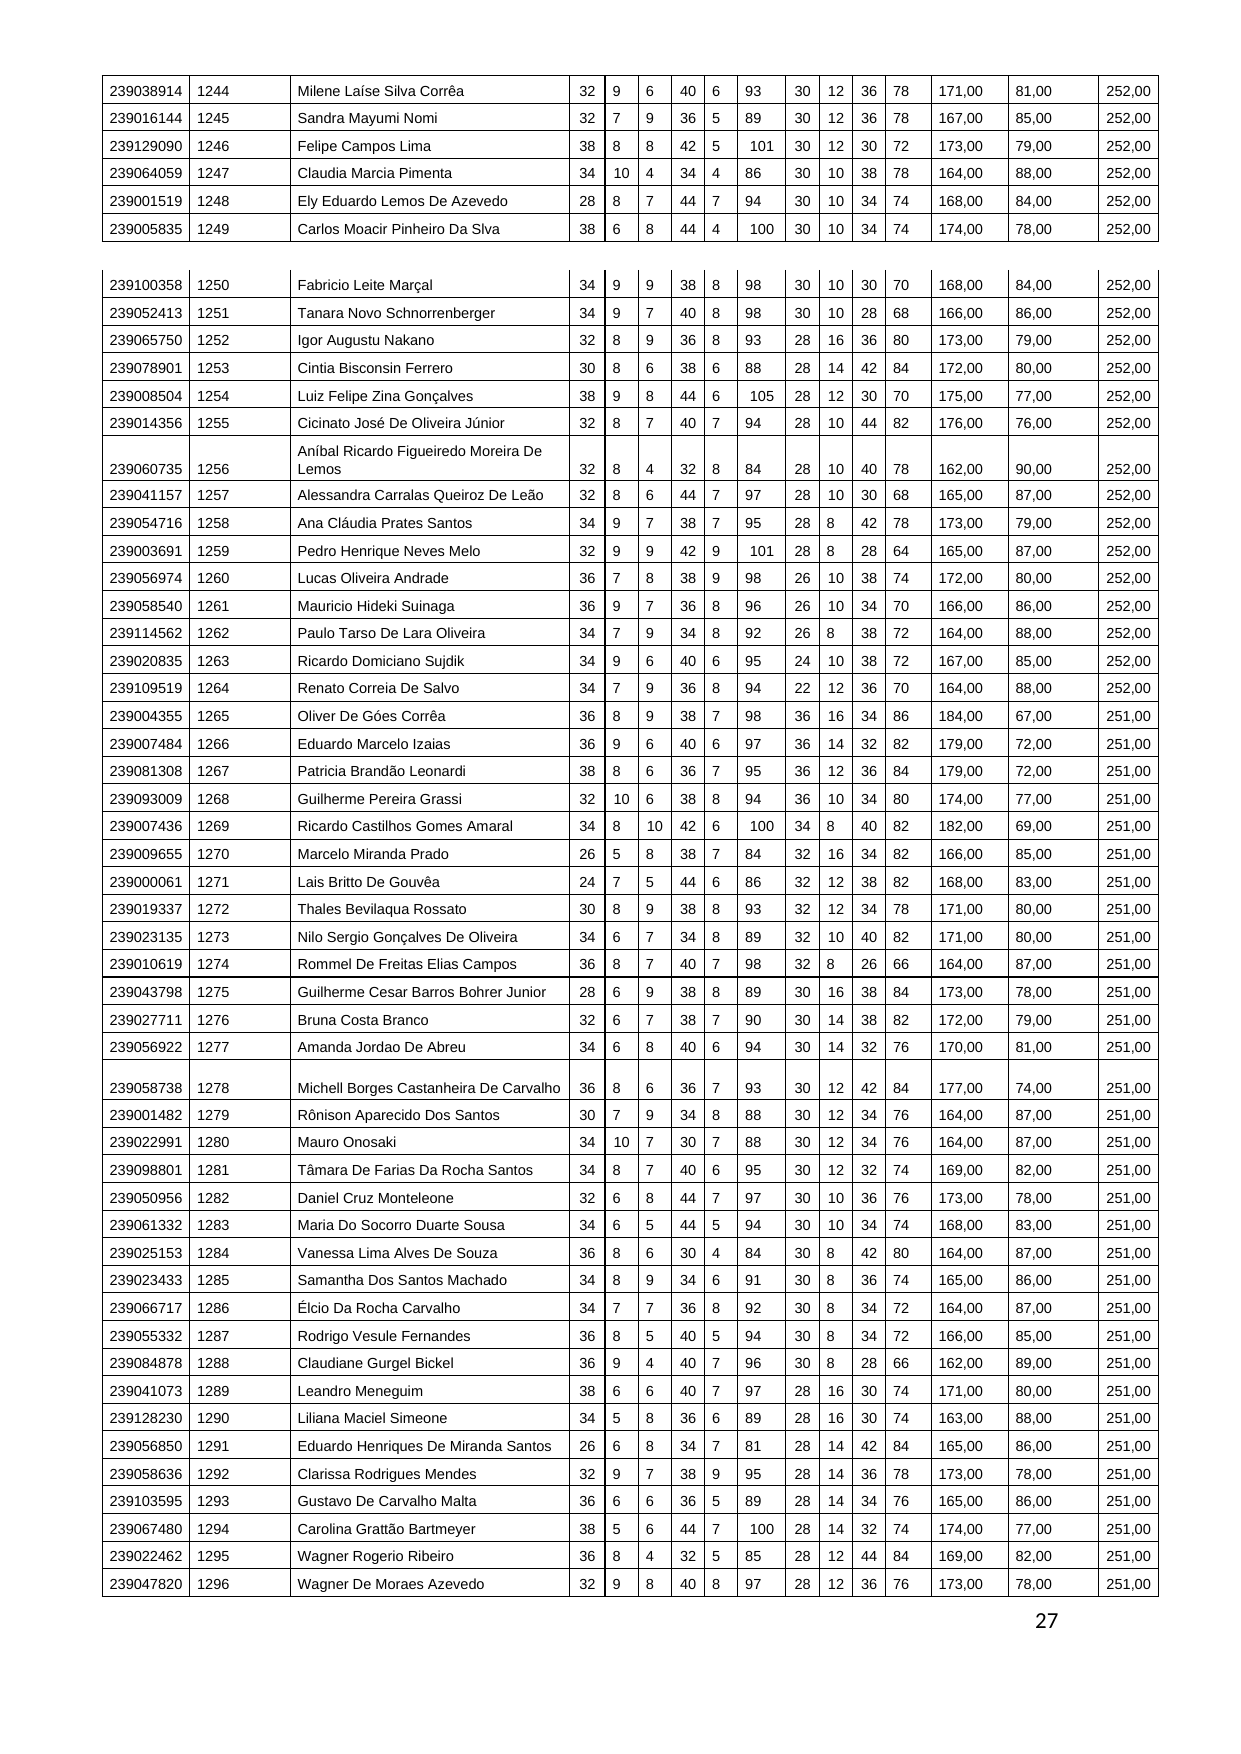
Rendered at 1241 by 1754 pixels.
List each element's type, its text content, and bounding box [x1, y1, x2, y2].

table_cell 40 [672, 408, 704, 435]
table_cell 78 [886, 508, 931, 535]
table_cell 1295 [190, 1542, 290, 1568]
table_cell 38 [672, 784, 704, 811]
table_cell 165,00 [932, 481, 1008, 507]
table_cell 5 [606, 840, 638, 866]
table_cell 16 [820, 702, 852, 728]
table_cell 26 [786, 619, 819, 645]
table_cell 44 [672, 481, 704, 507]
table_cell 8 [820, 508, 852, 535]
table_cell 67,00 [1009, 702, 1098, 728]
table_cell 239004355 [103, 702, 189, 728]
table_cell 78 [886, 104, 931, 130]
table_header 9 [639, 270, 671, 297]
table_cell 28 [853, 1349, 885, 1375]
table_cell 72,00 [1009, 729, 1098, 756]
table_cell 86,00 [1009, 1486, 1098, 1513]
table_cell 6 [639, 757, 671, 783]
table_cell 78 [886, 76, 931, 102]
table_cell 74 [886, 1404, 931, 1430]
table_cell 251,00 [1099, 895, 1158, 921]
table_cell 8 [639, 1569, 671, 1596]
table_cell Felipe Campos Lima [291, 131, 569, 158]
table_cell Ana Cláudia Prates Santos [291, 508, 569, 535]
table_cell 9 [639, 326, 671, 352]
table_cell 80 [886, 326, 931, 352]
table_cell 9 [606, 1349, 638, 1375]
table_cell 86 [886, 702, 931, 728]
table_cell 38 [570, 1514, 604, 1541]
table_cell 251,00 [1099, 757, 1158, 783]
table_cell 28 [853, 298, 885, 324]
table_cell 1248 [190, 186, 290, 213]
table_cell Eduardo Henriques De Miranda Santos [291, 1431, 569, 1458]
table_cell Cintia Bisconsin Ferrero [291, 353, 569, 380]
table_cell 9 [606, 536, 638, 562]
table_cell 7 [606, 619, 638, 645]
table_cell 34 [853, 1100, 885, 1127]
table_cell 98 [738, 702, 785, 728]
table_cell 1273 [190, 922, 290, 949]
table_cell 239066717 [103, 1293, 189, 1320]
table_cell 82 [886, 729, 931, 756]
table_cell 95 [738, 646, 785, 673]
table_cell 1294 [190, 1514, 290, 1541]
table_cell 8 [606, 1542, 638, 1568]
table_cell 8 [606, 895, 638, 921]
table_cell 36 [570, 1321, 604, 1347]
table_cell 239060735 [103, 436, 189, 479]
table_cell 6 [705, 1266, 737, 1292]
table_cell 1292 [190, 1459, 290, 1485]
table_cell 34 [853, 895, 885, 921]
table_cell 252,00 [1099, 591, 1158, 617]
table_cell 8 [705, 1100, 737, 1127]
table_cell 32 [570, 1183, 604, 1209]
table_cell 82 [886, 840, 931, 866]
table_cell 30 [853, 1376, 885, 1403]
table_cell 1287 [190, 1321, 290, 1347]
table_cell 8 [705, 298, 737, 324]
table_cell 162,00 [932, 1349, 1008, 1375]
table_cell Cicinato José De Oliveira Júnior [291, 408, 569, 435]
table_cell 8 [820, 1349, 852, 1375]
table_cell 251,00 [1099, 922, 1158, 949]
table_cell 12 [820, 1128, 852, 1154]
table_cell 74 [886, 1211, 931, 1237]
table_cell 1258 [190, 508, 290, 535]
table_cell 1286 [190, 1293, 290, 1320]
table_cell 28 [786, 1486, 819, 1513]
table_cell 28 [786, 436, 819, 479]
table_cell Élcio Da Rocha Carvalho [291, 1293, 569, 1320]
table_cell 28 [786, 536, 819, 562]
table_cell 239038914 [103, 76, 189, 102]
table_cell 32 [853, 1514, 885, 1541]
table_cell 173,00 [932, 1459, 1008, 1485]
table_cell Ricardo Domiciano Sujdik [291, 646, 569, 673]
table_cell 44 [672, 381, 704, 407]
table_cell 252,00 [1099, 76, 1158, 102]
table_cell 9 [606, 591, 638, 617]
table_cell 74 [886, 1266, 931, 1292]
table_cell Carlos Moacir Pinheiro Da Slva [291, 214, 569, 241]
table_cell 98 [738, 563, 785, 590]
table_cell 83,00 [1009, 1211, 1098, 1237]
table_cell 14 [820, 1514, 852, 1541]
table_cell 96 [738, 591, 785, 617]
table_cell 252,00 [1099, 381, 1158, 407]
table_cell 76 [886, 1569, 931, 1596]
table_cell 28 [786, 1376, 819, 1403]
table_cell 80,00 [1009, 353, 1098, 380]
table_cell 6 [705, 729, 737, 756]
table_cell 74 [886, 1155, 931, 1182]
table_cell 1253 [190, 353, 290, 380]
table_cell 10 [820, 1211, 852, 1237]
table_cell 6 [705, 353, 737, 380]
table_cell 5 [606, 1404, 638, 1430]
table_cell 40 [853, 436, 885, 479]
table_cell 76 [886, 1100, 931, 1127]
table_cell 7 [705, 840, 737, 866]
table_cell 32 [570, 1569, 604, 1596]
table_cell 10 [820, 922, 852, 949]
table_cell 34 [570, 1033, 604, 1059]
table_cell 251,00 [1099, 1486, 1158, 1513]
table_cell 86 [738, 867, 785, 893]
table_cell 32 [853, 1155, 885, 1182]
table_cell 239056850 [103, 1431, 189, 1458]
table_cell 74 [886, 214, 931, 241]
table_header 9 [606, 270, 638, 297]
table_cell 74 [886, 563, 931, 590]
table_cell 251,00 [1099, 1033, 1158, 1059]
table_cell 85,00 [1009, 104, 1098, 130]
table_cell 82 [886, 408, 931, 435]
table_cell Renato Correia De Salvo [291, 674, 569, 701]
table_cell 89 [738, 1404, 785, 1430]
table_cell 7 [606, 563, 638, 590]
table_cell 239023135 [103, 922, 189, 949]
table_cell 44 [672, 1514, 704, 1541]
table_cell 239041157 [103, 481, 189, 507]
table_cell 88 [738, 1128, 785, 1154]
table_cell 30 [786, 186, 819, 213]
table_cell 40 [672, 76, 704, 102]
table_cell 26 [853, 950, 885, 976]
table_cell 174,00 [932, 784, 1008, 811]
table_cell 251,00 [1099, 1211, 1158, 1237]
table_cell 1285 [190, 1266, 290, 1292]
table_cell 42 [672, 536, 704, 562]
table_cell 6 [606, 1183, 638, 1209]
table_cell Eduardo Marcelo Izaias [291, 729, 569, 756]
table_cell 16 [820, 978, 852, 1004]
table_cell 239001519 [103, 186, 189, 213]
table_cell 10 [820, 1183, 852, 1209]
table_cell 251,00 [1099, 1293, 1158, 1320]
table_cell 8 [606, 1266, 638, 1292]
table_cell 12 [820, 867, 852, 893]
table_cell 12 [820, 381, 852, 407]
table_cell 4 [705, 1238, 737, 1265]
table_cell 239064059 [103, 159, 189, 185]
table_cell 36 [853, 76, 885, 102]
table_cell 90,00 [1009, 436, 1098, 479]
table_cell 30 [786, 1183, 819, 1209]
table_cell 10 [820, 298, 852, 324]
table_cell 34 [672, 619, 704, 645]
table_cell 86,00 [1009, 1431, 1098, 1458]
table_cell 8 [820, 1293, 852, 1320]
table_cell 82,00 [1009, 1542, 1098, 1568]
table_cell 6 [705, 646, 737, 673]
table_cell Liliana Maciel Simeone [291, 1404, 569, 1430]
table_cell 30 [853, 1404, 885, 1430]
table_cell 34 [672, 159, 704, 185]
table_cell 8 [639, 1183, 671, 1209]
table_cell 7 [705, 1128, 737, 1154]
table_cell 97 [738, 1569, 785, 1596]
table_cell 28 [786, 326, 819, 352]
table_cell 34 [570, 159, 604, 185]
table_cell 252,00 [1099, 481, 1158, 507]
table_cell 8 [639, 1404, 671, 1430]
table_cell 184,00 [932, 702, 1008, 728]
table_cell Alessandra Carralas Queiroz De Leão [291, 481, 569, 507]
table_cell 251,00 [1099, 978, 1158, 1004]
table_cell 9 [606, 1459, 638, 1485]
table_cell 34 [672, 922, 704, 949]
table_cell 78 [886, 159, 931, 185]
table_cell 251,00 [1099, 1266, 1158, 1292]
table_cell 1293 [190, 1486, 290, 1513]
table_cell 6 [606, 978, 638, 1004]
table_cell 78 [886, 1459, 931, 1485]
table_cell 85,00 [1009, 1321, 1098, 1347]
table_cell 38 [853, 159, 885, 185]
table_cell Rommel De Freitas Elias Campos [291, 950, 569, 976]
table_cell 84 [886, 353, 931, 380]
table_cell 10 [820, 481, 852, 507]
table_cell 173,00 [932, 508, 1008, 535]
table_cell 36 [853, 1569, 885, 1596]
table_cell 38 [570, 131, 604, 158]
table_cell 7 [639, 922, 671, 949]
table_cell 38 [853, 646, 885, 673]
table_cell Claudiane Gurgel Bickel [291, 1349, 569, 1375]
table_cell 34 [672, 1266, 704, 1292]
table_cell 239007436 [103, 812, 189, 838]
table_cell 38 [570, 1376, 604, 1403]
table_cell 80,00 [1009, 922, 1098, 949]
table_cell 87,00 [1009, 1128, 1098, 1154]
table_cell 40 [672, 646, 704, 673]
table_cell 91 [738, 1266, 785, 1292]
table_cell 6 [639, 353, 671, 380]
table_cell 84 [886, 757, 931, 783]
table_cell 98 [738, 298, 785, 324]
table_cell 164,00 [932, 674, 1008, 701]
table_cell 28 [570, 186, 604, 213]
table_cell 169,00 [932, 1155, 1008, 1182]
table_cell 239003691 [103, 536, 189, 562]
table_cell 86,00 [1009, 591, 1098, 617]
table_cell Vanessa Lima Alves De Souza [291, 1238, 569, 1265]
table_cell 34 [570, 646, 604, 673]
table_cell 84 [886, 1542, 931, 1568]
table_cell 32 [570, 326, 604, 352]
table_header 84,00 [1009, 270, 1098, 297]
table_cell 6 [639, 646, 671, 673]
table_cell 82 [886, 867, 931, 893]
table_cell 8 [606, 1155, 638, 1182]
table_header 70 [886, 270, 931, 297]
table_cell 28 [786, 1514, 819, 1541]
table_cell 10 [606, 1128, 638, 1154]
table_cell 28 [786, 381, 819, 407]
table_cell 252,00 [1099, 436, 1158, 479]
table_cell 6 [639, 729, 671, 756]
table_cell 10 [820, 214, 852, 241]
table_cell 38 [672, 895, 704, 921]
table_cell Michell Borges Castanheira De Carvalho [291, 1060, 569, 1099]
table_cell 84,00 [1009, 186, 1098, 213]
table_cell 8 [705, 1293, 737, 1320]
table_cell Igor Augustu Nakano [291, 326, 569, 352]
table_cell 30 [786, 1100, 819, 1127]
table_cell Patricia Brandão Leonardi [291, 757, 569, 783]
table_cell Gustavo De Carvalho Malta [291, 1486, 569, 1513]
table_cell 44 [672, 214, 704, 241]
table_cell 30 [786, 76, 819, 102]
table_cell 98 [738, 950, 785, 976]
table_cell 9 [606, 646, 638, 673]
table_cell 28 [786, 1542, 819, 1568]
table_cell 169,00 [932, 1542, 1008, 1568]
table_cell 10 [820, 408, 852, 435]
table_cell Marcelo Miranda Prado [291, 840, 569, 866]
table_cell 34 [853, 214, 885, 241]
table_cell 38 [672, 508, 704, 535]
table_cell 76,00 [1009, 408, 1098, 435]
table_cell 97 [738, 729, 785, 756]
table_cell 5 [705, 1211, 737, 1237]
table_cell 6 [639, 1376, 671, 1403]
table_cell 30 [786, 1321, 819, 1347]
table_cell 93 [738, 326, 785, 352]
table_cell 38 [570, 214, 604, 241]
table_cell 14 [820, 353, 852, 380]
table_cell 32 [786, 922, 819, 949]
table_cell 8 [606, 353, 638, 380]
table_cell 16 [820, 1404, 852, 1430]
table_cell 9 [639, 702, 671, 728]
table_cell 36 [672, 1060, 704, 1099]
table_cell 100 [738, 214, 785, 241]
table_cell 36 [570, 950, 604, 976]
table_cell 80,00 [1009, 563, 1098, 590]
table_header 239100358 [103, 270, 189, 297]
table_cell 79,00 [1009, 1005, 1098, 1032]
table_cell 8 [820, 536, 852, 562]
table_cell 1252 [190, 326, 290, 352]
table_cell 34 [853, 1211, 885, 1237]
table_cell 7 [705, 508, 737, 535]
table_cell 38 [672, 1005, 704, 1032]
table_cell Daniel Cruz Monteleone [291, 1183, 569, 1209]
table_cell 36 [672, 591, 704, 617]
table_cell 36 [786, 729, 819, 756]
table_cell 30 [853, 131, 885, 158]
table_cell 252,00 [1099, 298, 1158, 324]
table_cell 80 [886, 1238, 931, 1265]
table_cell 6 [705, 76, 737, 102]
table_cell 6 [705, 1033, 737, 1059]
table_cell 44 [672, 1183, 704, 1209]
table_cell 30 [786, 1238, 819, 1265]
table_cell 10 [820, 186, 852, 213]
table_cell 251,00 [1099, 1349, 1158, 1375]
table_cell 81,00 [1009, 76, 1098, 102]
table_cell 172,00 [932, 563, 1008, 590]
table_cell 95 [738, 508, 785, 535]
table_cell 4 [639, 159, 671, 185]
table_cell 6 [606, 1376, 638, 1403]
table_cell 7 [705, 1060, 737, 1099]
table_cell 36 [853, 674, 885, 701]
table_cell Rônison Aparecido Dos Santos [291, 1100, 569, 1127]
table_cell 14 [820, 1486, 852, 1513]
table_cell 168,00 [932, 867, 1008, 893]
table_cell 30 [786, 131, 819, 158]
table_cell 38 [853, 1005, 885, 1032]
table_cell Oliver De Góes Corrêa [291, 702, 569, 728]
table_cell 85,00 [1009, 840, 1098, 866]
table_cell Rodrigo Vesule Fernandes [291, 1321, 569, 1347]
table_cell 6 [705, 867, 737, 893]
table_cell 97 [738, 1183, 785, 1209]
table_cell 92 [738, 1293, 785, 1320]
table_cell 36 [570, 1486, 604, 1513]
table_cell 252,00 [1099, 186, 1158, 213]
table_cell 32 [672, 436, 704, 479]
table_cell 36 [570, 729, 604, 756]
table_cell 83,00 [1009, 867, 1098, 893]
table_cell 100 [738, 812, 785, 838]
table_cell 78,00 [1009, 978, 1098, 1004]
table_cell 89 [738, 104, 785, 130]
table_cell 89 [738, 978, 785, 1004]
table_cell 32 [570, 104, 604, 130]
table_cell 252,00 [1099, 104, 1158, 130]
table_cell 252,00 [1099, 563, 1158, 590]
table_cell 88,00 [1009, 159, 1098, 185]
table_cell 1247 [190, 159, 290, 185]
table_cell Luiz Felipe Zina Gonçalves [291, 381, 569, 407]
table_cell 40 [853, 812, 885, 838]
table_cell 7 [705, 1514, 737, 1541]
table_cell 6 [606, 922, 638, 949]
table_cell 6 [639, 1238, 671, 1265]
table_cell 239009655 [103, 840, 189, 866]
table_cell 32 [853, 729, 885, 756]
table_cell 5 [639, 867, 671, 893]
table_cell 1269 [190, 812, 290, 838]
table_cell 1255 [190, 408, 290, 435]
table_cell 1280 [190, 1128, 290, 1154]
table_cell 239005835 [103, 214, 189, 241]
table_cell 239020835 [103, 646, 189, 673]
table_cell 30 [786, 104, 819, 130]
table_cell 164,00 [932, 1128, 1008, 1154]
table_cell 82,00 [1009, 1155, 1098, 1182]
table_cell 8 [639, 1033, 671, 1059]
table_cell 239078901 [103, 353, 189, 380]
table_cell 93 [738, 76, 785, 102]
table_cell 8 [606, 812, 638, 838]
table_cell 7 [606, 1100, 638, 1127]
table_cell 6 [705, 1404, 737, 1430]
table_cell 32 [570, 481, 604, 507]
table_cell 87,00 [1009, 1238, 1098, 1265]
table_cell Guilherme Cesar Barros Bohrer Junior [291, 978, 569, 1004]
table_cell 8 [639, 840, 671, 866]
table_cell 6 [639, 1486, 671, 1513]
table_cell 82 [886, 812, 931, 838]
table_cell 8 [820, 1266, 852, 1292]
table_cell 5 [705, 131, 737, 158]
table_cell 84 [738, 1238, 785, 1265]
table_cell 94 [738, 1321, 785, 1347]
table_cell 8 [820, 619, 852, 645]
table_cell 1244 [190, 76, 290, 102]
table_cell 30 [672, 1128, 704, 1154]
table_cell 7 [639, 186, 671, 213]
table_cell 89 [738, 1486, 785, 1513]
table_cell 12 [820, 104, 852, 130]
table_cell Mauro Onosaki [291, 1128, 569, 1154]
table_cell 74 [886, 186, 931, 213]
table_cell 179,00 [932, 757, 1008, 783]
table_cell 34 [570, 1404, 604, 1430]
table_cell 70 [886, 591, 931, 617]
table_cell 101 [738, 131, 785, 158]
table_cell Samantha Dos Santos Machado [291, 1266, 569, 1292]
table_cell 40 [672, 298, 704, 324]
table_cell 4 [639, 436, 671, 479]
table_cell 5 [705, 1321, 737, 1347]
table_cell 8 [606, 326, 638, 352]
table_cell 12 [820, 1542, 852, 1568]
table_cell 1259 [190, 536, 290, 562]
table_cell 1289 [190, 1376, 290, 1403]
table_cell 252,00 [1099, 646, 1158, 673]
table_cell 84 [738, 436, 785, 479]
table_cell 7 [639, 1155, 671, 1182]
table_cell 10 [820, 159, 852, 185]
table_cell 251,00 [1099, 867, 1158, 893]
table_cell 32 [570, 1459, 604, 1485]
table_cell 85 [738, 1542, 785, 1568]
table_cell 1274 [190, 950, 290, 976]
table_cell 34 [853, 1486, 885, 1513]
table_cell 44 [853, 408, 885, 435]
table_cell 8 [639, 1431, 671, 1458]
table_cell 251,00 [1099, 812, 1158, 838]
table_cell 87,00 [1009, 536, 1098, 562]
table_cell 10 [606, 784, 638, 811]
table_cell 44 [853, 1542, 885, 1568]
table_cell 9 [606, 729, 638, 756]
table_cell 14 [820, 1431, 852, 1458]
table_cell 166,00 [932, 840, 1008, 866]
table_cell 7 [705, 1349, 737, 1375]
table_cell 1290 [190, 1404, 290, 1430]
table_cell 1288 [190, 1349, 290, 1375]
table_cell 9 [639, 1266, 671, 1292]
table_cell 239007484 [103, 729, 189, 756]
table_cell 7 [705, 1183, 737, 1209]
table_cell 12 [820, 1155, 852, 1182]
table_cell 26 [786, 563, 819, 590]
table_cell 239027711 [103, 1005, 189, 1032]
table_cell 251,00 [1099, 1060, 1158, 1099]
table_cell 32 [570, 536, 604, 562]
table_cell 7 [606, 867, 638, 893]
table_cell 10 [820, 646, 852, 673]
table_cell 32 [570, 76, 604, 102]
table_cell 6 [639, 784, 671, 811]
table_cell Nilo Sergio Gonçalves De Oliveira [291, 922, 569, 949]
table_cell 70 [886, 381, 931, 407]
table_cell Guilherme Pereira Grassi [291, 784, 569, 811]
table_cell 6 [705, 812, 737, 838]
table_cell 239022991 [103, 1128, 189, 1154]
table_cell 76 [886, 1128, 931, 1154]
table_cell 8 [639, 131, 671, 158]
table_cell 34 [853, 1293, 885, 1320]
table_cell 8 [606, 1060, 638, 1099]
table_cell 38 [672, 1459, 704, 1485]
table_cell 1263 [190, 646, 290, 673]
table_cell 7 [705, 950, 737, 976]
table_cell 40 [672, 729, 704, 756]
table_cell 252,00 [1099, 674, 1158, 701]
table_cell 8 [820, 1321, 852, 1347]
table_cell 5 [705, 1542, 737, 1568]
table_cell 7 [639, 1293, 671, 1320]
table_cell 239056974 [103, 563, 189, 590]
table_cell 7 [705, 408, 737, 435]
table_cell 239000061 [103, 867, 189, 893]
table_cell 34 [853, 1128, 885, 1154]
table_cell 239055332 [103, 1321, 189, 1347]
table_cell 28 [570, 978, 604, 1004]
table_cell 44 [672, 186, 704, 213]
table_cell 36 [570, 1542, 604, 1568]
table_cell 7 [639, 1005, 671, 1032]
table_cell 1281 [190, 1155, 290, 1182]
table_cell 34 [786, 812, 819, 838]
table_cell 1270 [190, 840, 290, 866]
table_cell 251,00 [1099, 784, 1158, 811]
table_cell 34 [672, 1431, 704, 1458]
table_cell 40 [853, 922, 885, 949]
table_cell 239129090 [103, 131, 189, 158]
table_cell 81,00 [1009, 1033, 1098, 1059]
table_cell 42 [672, 131, 704, 158]
table_cell 72 [886, 131, 931, 158]
table_cell 251,00 [1099, 1100, 1158, 1127]
table_cell 28 [786, 508, 819, 535]
table_cell 6 [606, 1211, 638, 1237]
table_cell 36 [853, 1266, 885, 1292]
table_cell 79,00 [1009, 326, 1098, 352]
table_cell 9 [606, 1569, 638, 1596]
table_header 1250 [190, 270, 290, 297]
table_cell 36 [570, 1060, 604, 1099]
table_header 30 [786, 270, 819, 297]
table_cell 77,00 [1009, 1514, 1098, 1541]
table_cell 90 [738, 1005, 785, 1032]
table_cell 12 [820, 76, 852, 102]
table_cell 36 [853, 757, 885, 783]
table_cell 9 [606, 76, 638, 102]
table_cell 86 [738, 159, 785, 185]
table_cell 171,00 [932, 1376, 1008, 1403]
table_cell 1265 [190, 702, 290, 728]
table_cell Clarissa Rodrigues Mendes [291, 1459, 569, 1485]
table_cell 78,00 [1009, 1569, 1098, 1596]
table_cell Leandro Meneguim [291, 1376, 569, 1403]
table_cell 251,00 [1099, 1542, 1158, 1568]
table_cell 165,00 [932, 1486, 1008, 1513]
table_cell 166,00 [932, 591, 1008, 617]
table_cell 34 [570, 619, 604, 645]
table_cell 36 [672, 104, 704, 130]
table_cell 239014356 [103, 408, 189, 435]
table_cell 38 [853, 978, 885, 1004]
table_cell 239056922 [103, 1033, 189, 1059]
table_cell 171,00 [932, 922, 1008, 949]
table_cell 72 [886, 1321, 931, 1347]
table_cell 239114562 [103, 619, 189, 645]
table_cell 8 [705, 922, 737, 949]
table_cell 30 [672, 1238, 704, 1265]
table_cell 10 [820, 591, 852, 617]
table_cell Pedro Henrique Neves Melo [291, 536, 569, 562]
table_cell 34 [853, 591, 885, 617]
table_cell 32 [570, 436, 604, 479]
table_cell 1271 [190, 867, 290, 893]
table_cell 171,00 [932, 76, 1008, 102]
table_cell 239058636 [103, 1459, 189, 1485]
table_cell 38 [672, 353, 704, 380]
table_cell 8 [705, 895, 737, 921]
table_cell Wagner Rogerio Ribeiro [291, 1542, 569, 1568]
table_cell 167,00 [932, 646, 1008, 673]
table_cell 36 [853, 326, 885, 352]
table_cell 251,00 [1099, 950, 1158, 976]
table_cell 8 [705, 674, 737, 701]
table_cell 239022462 [103, 1542, 189, 1568]
table_cell 239019337 [103, 895, 189, 921]
table_cell 95 [738, 1155, 785, 1182]
table_cell 9 [639, 895, 671, 921]
table_cell 9 [639, 674, 671, 701]
table_cell 93 [738, 1060, 785, 1099]
table_cell 239058540 [103, 591, 189, 617]
table_cell 34 [853, 186, 885, 213]
table_cell 94 [738, 1211, 785, 1237]
table_cell 87,00 [1009, 481, 1098, 507]
table_cell 8 [705, 978, 737, 1004]
table_cell 239054716 [103, 508, 189, 535]
table_cell 34 [570, 298, 604, 324]
table_cell 42 [853, 1060, 885, 1099]
table_cell 251,00 [1099, 1569, 1158, 1596]
table_cell 34 [570, 508, 604, 535]
table_cell 1267 [190, 757, 290, 783]
table_cell 94 [738, 1033, 785, 1059]
table_cell 7 [639, 408, 671, 435]
table_cell 64 [886, 536, 931, 562]
table_cell 239052413 [103, 298, 189, 324]
table_cell 30 [786, 1155, 819, 1182]
table_cell 84 [886, 978, 931, 1004]
table_cell Claudia Marcia Pimenta [291, 159, 569, 185]
table_cell 7 [705, 702, 737, 728]
table_cell 8 [606, 436, 638, 479]
table_cell 34 [570, 812, 604, 838]
table_cell 239010619 [103, 950, 189, 976]
table_cell 66 [886, 1349, 931, 1375]
table_cell 239016144 [103, 104, 189, 130]
table_cell 36 [570, 1238, 604, 1265]
table_cell 36 [672, 1486, 704, 1513]
table_cell 1268 [190, 784, 290, 811]
table_header 34 [570, 270, 604, 297]
table_cell 9 [705, 563, 737, 590]
table_cell 28 [786, 408, 819, 435]
table_cell 32 [672, 1542, 704, 1568]
table_cell 9 [639, 619, 671, 645]
table_cell 96 [738, 1349, 785, 1375]
table_cell 164,00 [932, 1293, 1008, 1320]
table_cell 170,00 [932, 1033, 1008, 1059]
table_cell 175,00 [932, 381, 1008, 407]
table_cell 8 [639, 214, 671, 241]
table_cell 6 [639, 1514, 671, 1541]
table_cell 10 [606, 159, 638, 185]
table_cell 30 [786, 1128, 819, 1154]
table_cell 251,00 [1099, 702, 1158, 728]
table_cell 165,00 [932, 1266, 1008, 1292]
table_cell 38 [570, 757, 604, 783]
table_cell 4 [639, 1542, 671, 1568]
table_cell 32 [786, 950, 819, 976]
table_cell 171,00 [932, 895, 1008, 921]
table_cell 40 [672, 1155, 704, 1182]
table_cell 173,00 [932, 1569, 1008, 1596]
table_cell 72 [886, 1293, 931, 1320]
table_cell 85,00 [1009, 646, 1098, 673]
table_cell 8 [705, 591, 737, 617]
table_cell 9 [639, 1100, 671, 1127]
table_cell 168,00 [932, 186, 1008, 213]
table_cell 1278 [190, 1060, 290, 1099]
table_cell 239093009 [103, 784, 189, 811]
table_cell 30 [786, 978, 819, 1004]
table_cell 42 [853, 1238, 885, 1265]
table_cell 239067480 [103, 1514, 189, 1541]
table_cell 82 [886, 1005, 931, 1032]
table_cell Mauricio Hideki Suinaga [291, 591, 569, 617]
table_header 10 [820, 270, 852, 297]
table_cell 36 [672, 1293, 704, 1320]
table_cell 4 [705, 214, 737, 241]
table_cell 8 [820, 950, 852, 976]
table_cell 94 [738, 408, 785, 435]
table_cell 28 [786, 1569, 819, 1596]
table_cell Ely Eduardo Lemos De Azevedo [291, 186, 569, 213]
table_cell 7 [705, 757, 737, 783]
table_cell 7 [705, 1431, 737, 1458]
table_cell 166,00 [932, 298, 1008, 324]
table_cell 7 [639, 950, 671, 976]
table_cell 30 [570, 895, 604, 921]
table_cell 36 [672, 1404, 704, 1430]
table_cell 172,00 [932, 1005, 1008, 1032]
table_cell 12 [820, 1569, 852, 1596]
table_cell Ricardo Castilhos Gomes Amaral [291, 812, 569, 838]
table_cell Wagner De Moraes Azevedo [291, 1569, 569, 1596]
table_cell 6 [606, 1486, 638, 1513]
table_cell 164,00 [932, 950, 1008, 976]
table_cell 28 [786, 353, 819, 380]
table_cell 8 [639, 563, 671, 590]
table_cell 163,00 [932, 1404, 1008, 1430]
table_cell 165,00 [932, 536, 1008, 562]
table_cell 77,00 [1009, 784, 1098, 811]
table_cell 6 [606, 1005, 638, 1032]
table_cell 94 [738, 186, 785, 213]
table_cell 34 [853, 784, 885, 811]
table_cell 8 [705, 619, 737, 645]
table_cell 252,00 [1099, 131, 1158, 158]
table_cell 12 [820, 895, 852, 921]
table_cell 88,00 [1009, 674, 1098, 701]
table_cell 6 [705, 381, 737, 407]
table_cell 251,00 [1099, 840, 1158, 866]
table_cell 5 [639, 1211, 671, 1237]
table_cell Lais Britto De Gouvêa [291, 867, 569, 893]
table_cell 16 [820, 840, 852, 866]
table_cell 40 [672, 1376, 704, 1403]
table_cell 1249 [190, 214, 290, 241]
table_cell 70 [886, 674, 931, 701]
table_cell 9 [639, 104, 671, 130]
table_cell 4 [705, 159, 737, 185]
table_cell 252,00 [1099, 326, 1158, 352]
table_cell 69,00 [1009, 812, 1098, 838]
table_cell 1279 [190, 1100, 290, 1127]
table_cell 174,00 [932, 1514, 1008, 1541]
table_cell 34 [853, 1321, 885, 1347]
table_cell 8 [606, 1238, 638, 1265]
table_cell 42 [672, 812, 704, 838]
table_cell Amanda Jordao De Abreu [291, 1033, 569, 1059]
table_cell 105 [738, 381, 785, 407]
table_cell 164,00 [932, 619, 1008, 645]
table_cell 251,00 [1099, 1005, 1158, 1032]
table_cell 6 [606, 1431, 638, 1458]
table_cell 10 [639, 812, 671, 838]
table_cell 168,00 [932, 1211, 1008, 1237]
table_cell 239023433 [103, 1266, 189, 1292]
table_cell 34 [570, 1128, 604, 1154]
table_cell 38 [672, 563, 704, 590]
table_cell 84 [738, 840, 785, 866]
table_cell 28 [786, 1404, 819, 1430]
table_cell 9 [606, 298, 638, 324]
table_cell 14 [820, 1005, 852, 1032]
table_cell 84 [886, 1060, 931, 1099]
table_cell 1260 [190, 563, 290, 590]
table_cell 12 [820, 1060, 852, 1099]
table_cell 239065750 [103, 326, 189, 352]
table_cell 32 [853, 1033, 885, 1059]
table_cell 76 [886, 1033, 931, 1059]
table_cell 251,00 [1099, 1321, 1158, 1347]
table_cell 30 [853, 481, 885, 507]
table_cell 8 [820, 1238, 852, 1265]
table_cell 30 [786, 1349, 819, 1375]
table_cell 14 [820, 729, 852, 756]
table_cell 9 [705, 536, 737, 562]
table_cell 7 [639, 298, 671, 324]
table_cell 7 [639, 1459, 671, 1485]
table_cell 30 [786, 1211, 819, 1237]
table_cell 72 [886, 646, 931, 673]
table_cell 251,00 [1099, 1404, 1158, 1430]
table_cell 78,00 [1009, 1183, 1098, 1209]
table_cell 88,00 [1009, 1404, 1098, 1430]
table_cell 16 [820, 1376, 852, 1403]
table_cell 38 [672, 840, 704, 866]
table_cell 36 [786, 757, 819, 783]
table_cell 239008504 [103, 381, 189, 407]
table_cell 239061332 [103, 1211, 189, 1237]
table_cell 251,00 [1099, 1128, 1158, 1154]
table_cell 9 [639, 536, 671, 562]
table_cell 251,00 [1099, 1155, 1158, 1182]
table_cell 97 [738, 481, 785, 507]
table_cell 173,00 [932, 1183, 1008, 1209]
table_cell 74 [886, 1514, 931, 1541]
table_cell 36 [570, 563, 604, 590]
table_cell 38 [853, 619, 885, 645]
table_cell 252,00 [1099, 214, 1158, 241]
table_cell 77,00 [1009, 381, 1098, 407]
table_cell 1257 [190, 481, 290, 507]
table_cell 40 [672, 950, 704, 976]
table_cell 32 [786, 867, 819, 893]
table_cell Paulo Tarso De Lara Oliveira [291, 619, 569, 645]
table_cell 78 [886, 436, 931, 479]
table_cell 251,00 [1099, 1459, 1158, 1485]
table_header 38 [672, 270, 704, 297]
table_cell 78,00 [1009, 1459, 1098, 1485]
table_cell 8 [606, 131, 638, 158]
table_cell Milene Laíse Silva Corrêa [291, 76, 569, 102]
table_cell Sandra Mayumi Nomi [291, 104, 569, 130]
table_cell 252,00 [1099, 619, 1158, 645]
table_header 30 [853, 270, 885, 297]
table_cell 87,00 [1009, 1293, 1098, 1320]
table_cell 179,00 [932, 729, 1008, 756]
table_cell 1284 [190, 1238, 290, 1265]
table_cell 1275 [190, 978, 290, 1004]
table_cell 28 [853, 536, 885, 562]
table_cell 34 [570, 674, 604, 701]
table_cell 7 [606, 674, 638, 701]
table_cell 24 [570, 867, 604, 893]
table_cell 9 [606, 508, 638, 535]
table_cell 68 [886, 481, 931, 507]
table_cell 7 [639, 508, 671, 535]
table_cell 5 [705, 1486, 737, 1513]
table_cell 1262 [190, 619, 290, 645]
table_cell 173,00 [932, 326, 1008, 352]
table_cell 8 [705, 1569, 737, 1596]
table_cell 251,00 [1099, 1376, 1158, 1403]
table_cell 239047820 [103, 1569, 189, 1596]
table_cell 87,00 [1009, 950, 1098, 976]
table_cell 164,00 [932, 159, 1008, 185]
table_cell 251,00 [1099, 1514, 1158, 1541]
table_cell 9 [639, 978, 671, 1004]
table_cell 165,00 [932, 1431, 1008, 1458]
table_cell 40 [672, 1321, 704, 1347]
table_cell 94 [738, 784, 785, 811]
table_cell 239001482 [103, 1100, 189, 1127]
table_cell 38 [570, 381, 604, 407]
table_cell 239128230 [103, 1404, 189, 1430]
table_cell 34 [570, 922, 604, 949]
table_cell 1256 [190, 436, 290, 479]
table_cell 30 [786, 1033, 819, 1059]
table_cell 251,00 [1099, 729, 1158, 756]
table_cell 30 [786, 214, 819, 241]
table_cell 32 [570, 1005, 604, 1032]
table_cell 8 [606, 950, 638, 976]
table_cell 10 [820, 563, 852, 590]
table_cell 72,00 [1009, 757, 1098, 783]
table_cell 252,00 [1099, 353, 1158, 380]
table_cell 6 [705, 1155, 737, 1182]
table_cell 40 [672, 1033, 704, 1059]
table_cell 166,00 [932, 1321, 1008, 1347]
table_cell Bruna Costa Branco [291, 1005, 569, 1032]
table_cell 182,00 [932, 812, 1008, 838]
table_cell 94 [738, 674, 785, 701]
table_cell 26 [786, 591, 819, 617]
table_cell 7 [606, 104, 638, 130]
table_cell 14 [820, 1033, 852, 1059]
table_cell 1296 [190, 1569, 290, 1596]
table_cell 239041073 [103, 1376, 189, 1403]
table_cell 36 [786, 784, 819, 811]
table_cell 36 [672, 326, 704, 352]
table_cell 8 [606, 481, 638, 507]
table_cell 34 [570, 1211, 604, 1237]
table_cell 97 [738, 1376, 785, 1403]
table_cell 22 [786, 674, 819, 701]
table_cell 36 [570, 591, 604, 617]
table_cell 5 [606, 1514, 638, 1541]
table_cell 9 [705, 1459, 737, 1485]
table_cell 80 [886, 784, 931, 811]
table_cell 36 [672, 757, 704, 783]
table_cell 88 [738, 1100, 785, 1127]
table_cell 42 [853, 1431, 885, 1458]
table_cell 4 [639, 1349, 671, 1375]
table_cell 34 [672, 1100, 704, 1127]
table_cell 239058738 [103, 1060, 189, 1099]
table_cell 7 [705, 1376, 737, 1403]
table_cell 252,00 [1099, 508, 1158, 535]
table_cell 167,00 [932, 104, 1008, 130]
table_cell 8 [820, 812, 852, 838]
table_cell 8 [606, 408, 638, 435]
table_cell 8 [606, 186, 638, 213]
table_cell 30 [853, 381, 885, 407]
table_cell 28 [786, 1431, 819, 1458]
table_cell Tanara Novo Schnorrenberger [291, 298, 569, 324]
table_cell 8 [606, 757, 638, 783]
table_cell 80,00 [1009, 1376, 1098, 1403]
table_cell 34 [853, 840, 885, 866]
table_cell 36 [570, 702, 604, 728]
table_cell 87,00 [1009, 1100, 1098, 1127]
table_cell 24 [786, 646, 819, 673]
table_cell 9 [606, 381, 638, 407]
table_cell 34 [570, 1266, 604, 1292]
table_cell 239098801 [103, 1155, 189, 1182]
table_cell 74,00 [1009, 1060, 1098, 1099]
table_cell 1272 [190, 895, 290, 921]
table_cell 81 [738, 1431, 785, 1458]
table_cell 1261 [190, 591, 290, 617]
table_cell 32 [786, 840, 819, 866]
table_cell 36 [853, 1183, 885, 1209]
table_cell 172,00 [932, 353, 1008, 380]
table_cell 78,00 [1009, 214, 1098, 241]
table_cell 173,00 [932, 131, 1008, 158]
table_cell 239081308 [103, 757, 189, 783]
table_cell 14 [820, 1459, 852, 1485]
table_cell 32 [786, 895, 819, 921]
table_cell 88 [738, 353, 785, 380]
table_cell 88,00 [1009, 619, 1098, 645]
table_cell 72 [886, 619, 931, 645]
table_cell 6 [606, 214, 638, 241]
table_cell 36 [570, 1349, 604, 1375]
table_cell 92 [738, 619, 785, 645]
table_cell 12 [820, 674, 852, 701]
table_cell 251,00 [1099, 1238, 1158, 1265]
table_cell 1251 [190, 298, 290, 324]
table_cell 1245 [190, 104, 290, 130]
table_cell 34 [570, 1155, 604, 1182]
table_cell 12 [820, 1100, 852, 1127]
table_cell 36 [853, 1459, 885, 1485]
table_cell 89 [738, 922, 785, 949]
table_cell 78 [886, 895, 931, 921]
table_cell 68 [886, 298, 931, 324]
table_cell 1276 [190, 1005, 290, 1032]
table_cell 86,00 [1009, 298, 1098, 324]
table_cell 5 [705, 104, 737, 130]
table_cell 252,00 [1099, 408, 1158, 435]
table_cell 38 [853, 563, 885, 590]
table_cell 42 [853, 508, 885, 535]
table_cell 82 [886, 922, 931, 949]
table_cell 30 [786, 1005, 819, 1032]
table_cell 93 [738, 895, 785, 921]
table_cell 40 [672, 1349, 704, 1375]
table_cell 76 [886, 1486, 931, 1513]
table_cell Tâmara De Farias Da Rocha Santos [291, 1155, 569, 1182]
table_cell 30 [786, 1293, 819, 1320]
table_cell Maria Do Socorro Duarte Sousa [291, 1211, 569, 1237]
table_cell 36 [853, 104, 885, 130]
table_header 168,00 [932, 270, 1008, 297]
table_cell 7 [639, 591, 671, 617]
table_cell 6 [639, 481, 671, 507]
table_cell 7 [705, 186, 737, 213]
table_cell 10 [820, 784, 852, 811]
table_cell 8 [606, 702, 638, 728]
table_cell 8 [705, 436, 737, 479]
table_header 252,00 [1099, 270, 1158, 297]
table_cell 100 [738, 1514, 785, 1541]
table_cell 16 [820, 326, 852, 352]
table_cell 66 [886, 950, 931, 976]
table_cell 251,00 [1099, 1183, 1158, 1209]
table_cell 12 [820, 757, 852, 783]
table_cell 1264 [190, 674, 290, 701]
table_cell 95 [738, 1459, 785, 1485]
table_cell 38 [672, 978, 704, 1004]
table_cell Aníbal Ricardo Figueiredo Moreira De Lemos [291, 436, 569, 479]
table_cell 252,00 [1099, 536, 1158, 562]
table_cell 30 [570, 353, 604, 380]
table_cell 1291 [190, 1431, 290, 1458]
table_cell 239084878 [103, 1349, 189, 1375]
table_cell 1282 [190, 1183, 290, 1209]
table_cell 36 [786, 702, 819, 728]
table_cell 173,00 [932, 978, 1008, 1004]
table_cell 89,00 [1009, 1349, 1098, 1375]
table_cell 8 [606, 1321, 638, 1347]
table_cell 1246 [190, 131, 290, 158]
table_cell 164,00 [932, 1100, 1008, 1127]
table_cell 84 [886, 1431, 931, 1458]
table_cell 8 [639, 381, 671, 407]
table_cell 28 [786, 481, 819, 507]
table_cell 40 [672, 1569, 704, 1596]
table_cell 6 [639, 1060, 671, 1099]
table_cell 79,00 [1009, 508, 1098, 535]
table_cell 32 [570, 408, 604, 435]
table_cell 42 [853, 353, 885, 380]
table_cell 5 [639, 1321, 671, 1347]
table_cell 8 [705, 326, 737, 352]
table_cell 44 [672, 1211, 704, 1237]
table_cell 30 [570, 1100, 604, 1127]
table_cell 30 [786, 1266, 819, 1292]
table_cell 10 [820, 436, 852, 479]
table_cell 252,00 [1099, 159, 1158, 185]
table_cell 239043798 [103, 978, 189, 1004]
table_cell 162,00 [932, 436, 1008, 479]
table_cell 30 [786, 298, 819, 324]
table_cell Lucas Oliveira Andrade [291, 563, 569, 590]
table_cell 7 [705, 1005, 737, 1032]
table_cell 79,00 [1009, 131, 1098, 158]
table_cell 6 [639, 76, 671, 102]
table_cell 12 [820, 131, 852, 158]
table_cell 176,00 [932, 408, 1008, 435]
table_cell 251,00 [1099, 1431, 1158, 1458]
table_cell 34 [570, 1293, 604, 1320]
table_cell 28 [786, 1459, 819, 1485]
table_cell 76 [886, 1183, 931, 1209]
table_cell 8 [705, 784, 737, 811]
table_cell 101 [738, 536, 785, 562]
table_cell 95 [738, 757, 785, 783]
table_header Fabricio Leite Marçal [291, 270, 569, 297]
table_cell 164,00 [932, 1238, 1008, 1265]
table_cell 7 [639, 1128, 671, 1154]
table_cell 34 [853, 702, 885, 728]
table_cell 6 [606, 1033, 638, 1059]
table_cell 7 [705, 481, 737, 507]
table_cell Carolina Grattão Bartmeyer [291, 1514, 569, 1541]
table_cell 239109519 [103, 674, 189, 701]
table_cell 239025153 [103, 1238, 189, 1265]
table_cell 80,00 [1009, 895, 1098, 921]
table_cell 30 [786, 1060, 819, 1099]
table_cell Thales Bevilaqua Rossato [291, 895, 569, 921]
table_cell 30 [786, 159, 819, 185]
table_cell 26 [570, 1431, 604, 1458]
table_cell 44 [672, 867, 704, 893]
table_cell 239103595 [103, 1486, 189, 1513]
table_header 8 [705, 270, 737, 297]
table_cell 174,00 [932, 214, 1008, 241]
table_cell 74 [886, 1376, 931, 1403]
table_cell 239050956 [103, 1183, 189, 1209]
table_cell 1283 [190, 1211, 290, 1237]
table_cell 26 [570, 840, 604, 866]
table_header 98 [738, 270, 785, 297]
table_cell 1266 [190, 729, 290, 756]
table_cell 38 [672, 702, 704, 728]
table_cell 36 [672, 674, 704, 701]
table_cell 32 [570, 784, 604, 811]
table_cell 86,00 [1009, 1266, 1098, 1292]
table_cell 1277 [190, 1033, 290, 1059]
table_cell 1254 [190, 381, 290, 407]
table_cell 177,00 [932, 1060, 1008, 1099]
table_cell 38 [853, 867, 885, 893]
table_cell 7 [606, 1293, 638, 1320]
